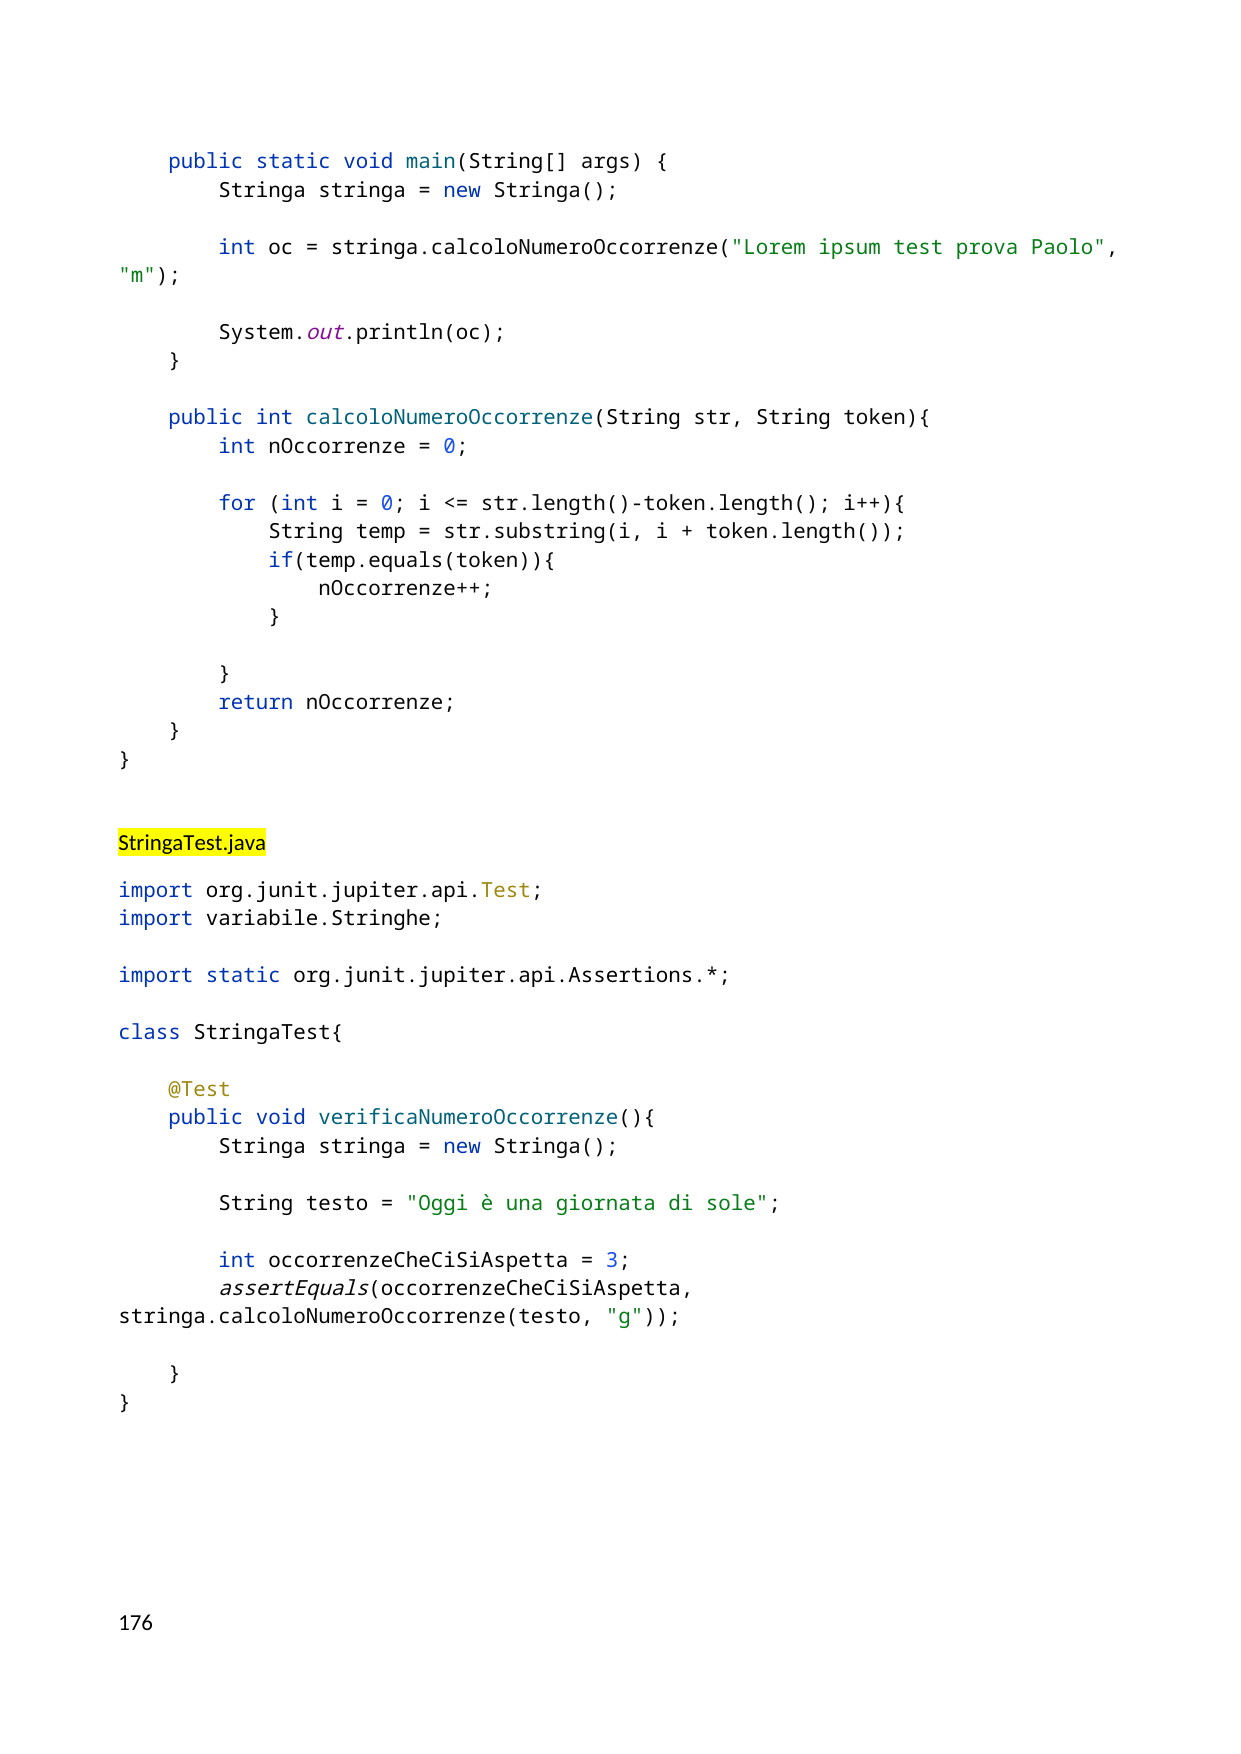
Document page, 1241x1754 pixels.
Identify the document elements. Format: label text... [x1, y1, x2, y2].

text import org.junit.jupiter.api.Test; import variabile.Stringhe; import static org.junit.jupiter.api.Assertions.*; class StringaTest{ @Test public void verificaNumeroOccorrenze(){ Stringa stringa = new Stringa(); String testo = "Oggi è una giornata di sole"; int occorrenzeCheCiSiAspetta = 3; assertEquals(occorrenzeCheCiSiAspetta, stringa.calcoloNumeroOccorrenze(testo, "g")); [118, 875, 1122, 1330]
text } } [118, 1330, 1122, 1415]
text StringaTest.java [118, 828, 1122, 856]
text public static void main(String[] args) { Stringa stringa = new Stringa(); int oc = stringa.calcoloNumeroOccorrenze("Lorem ipsum test prova Paolo", "m"); System.out.println(oc); } public int calcoloNumeroOccorrenze(String str, String token){ int nOccorrenze = 0; for (int i = 0; i <= str.length()-token.length(); i++){ String temp = str.substring(i, i + token.length()); if(temp.equals(token)){ nOccorrenze++; } } return nOccorrenze; } } [118, 118, 1122, 800]
